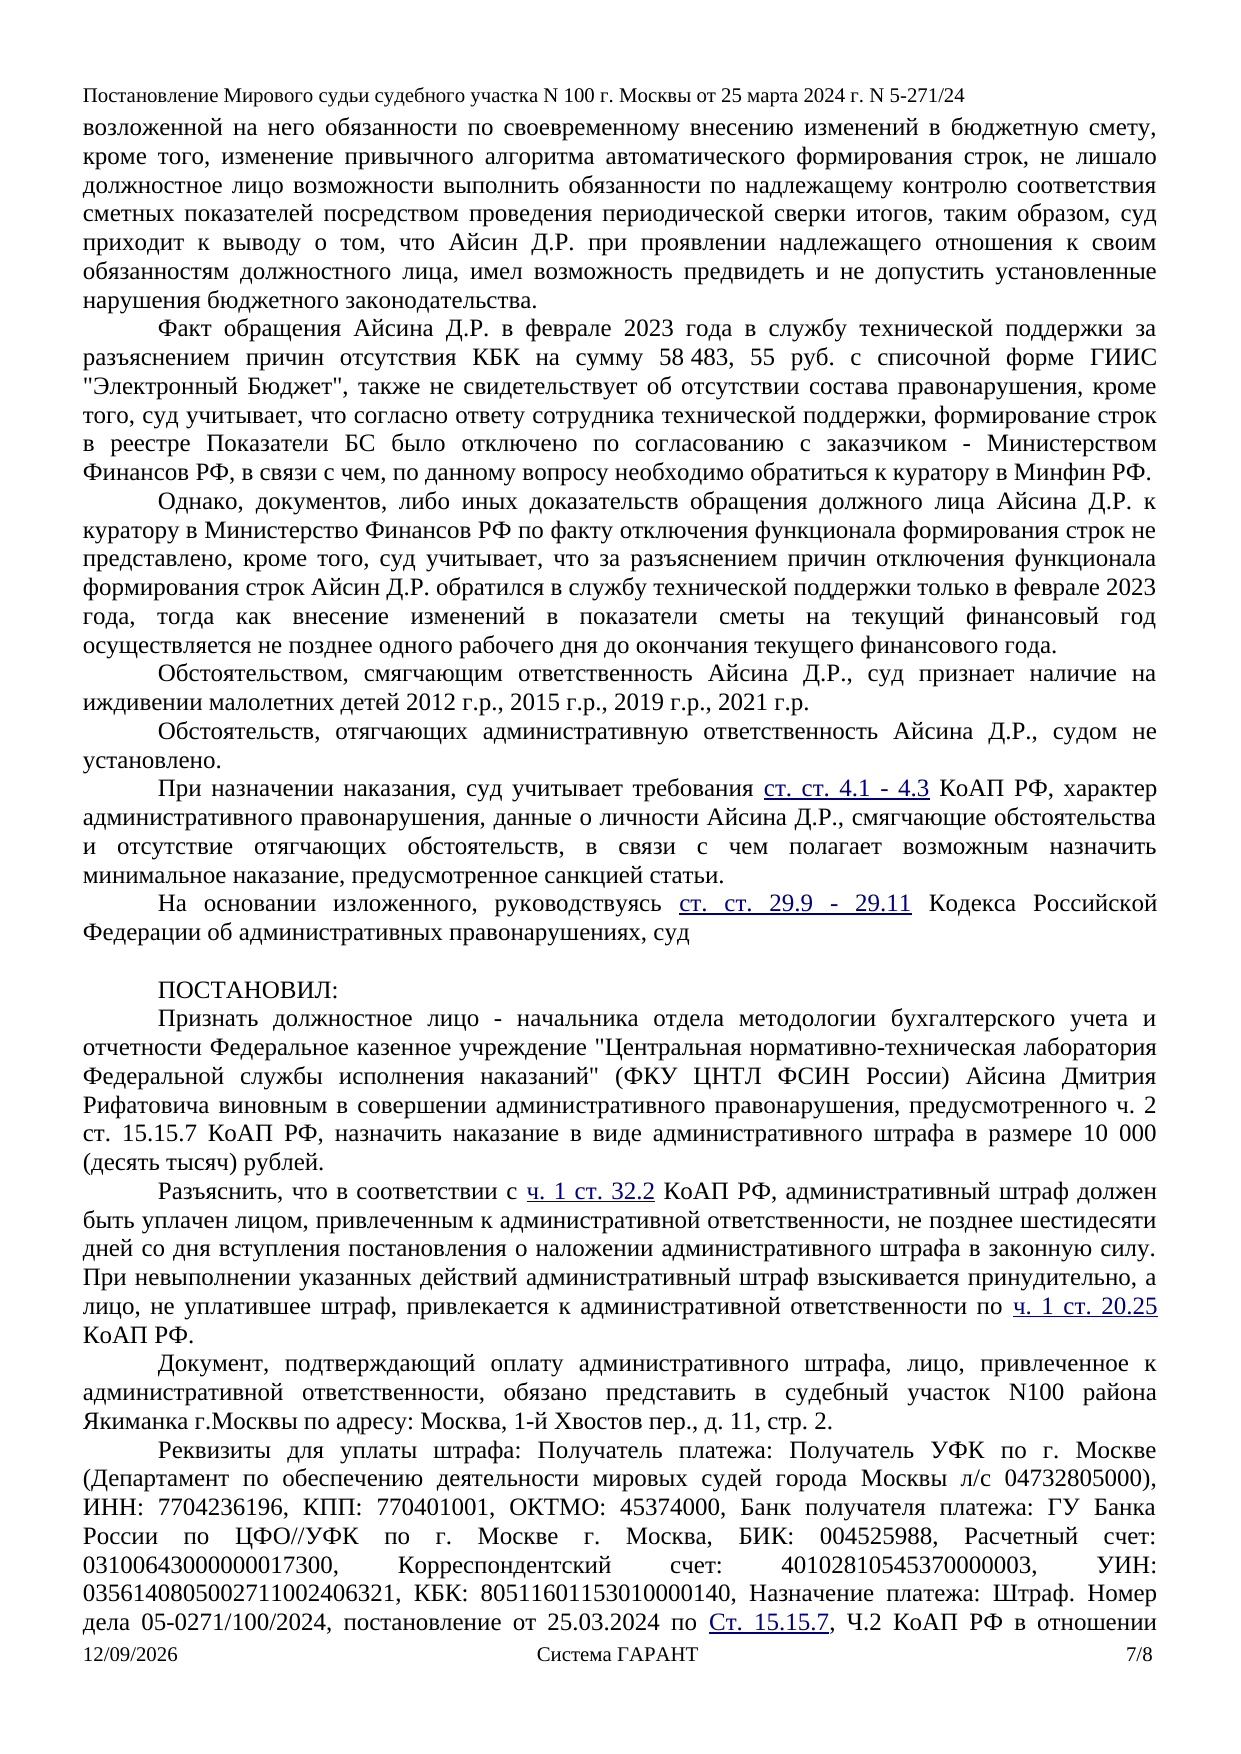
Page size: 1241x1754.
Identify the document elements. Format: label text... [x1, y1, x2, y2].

text Обстоятельством, смягчающим ответственность Айсина Д.Р., суд признает наличие на иждивении малолетних детей 2012 г.р., 2015 г.р., 2019 г.р., 2021 г.р. [83, 658, 1157, 716]
text Признать должностное лицо - начальника отдела методологии бухгалтерского учета и отчетности Федеральное казенное учреждение "Центральная нормативно-техническая лаборатория Федеральной службы исполнения наказаний" (ФКУ ЦНТЛ ФСИН России) Айсина Дмитрия Рифатовича виновным в совершении административного правонарушения, предусмотренного ч. 2 ст. 15.15.7 КоАП РФ, назначить наказание в виде административного штрафа в размере 10 000 (десять тысяч) рублей. [83, 1003, 1157, 1176]
text Однако, документов, либо иных доказательств обращения должного лица Айсина Д.Р. к куратору в Министерство Финансов РФ по факту отключения функционала формирования строк не представлено, кроме того, суд учитывает, что за разъяснением причин отключения функционала формирования строк Айсин Д.Р. обратился в службу технической поддержки только в феврале 2023 года, тогда как внесение изменений в показатели сметы на текущий финансовый год осуществляется не позднее одного рабочего дня до окончания текущего финансового года. [83, 486, 1157, 658]
text Факт обращения Айсина Д.Р. в феврале 2023 года в службу технической поддержки за разъяснением причин отсутствия КБК на сумму 58 483, 55 руб. с списочной форме ГИИС "Электронный Бюджет", также не свидетельствует об отсутствии состава правонарушения, кроме того, суд учитывает, что согласно ответу сотрудника технической поддержки, формирование строк в реестре Показатели БС было отключено по согласованию с заказчиком - Министерством Финансов РФ, в связи с чем, по данному вопросу необходимо обратиться к куратору в Минфин РФ. [83, 313, 1157, 486]
text Документ, подтверждающий оплату административного штрафа, лицо, привлеченное к административной ответственности, обязано представить в судебный участок N100 района Якиманка г.Москвы по адресу: Москва, 1-й Хвостов пер., д. 11, стр. 2. [83, 1348, 1157, 1435]
text ПОСТАНОВИЛ: [83, 975, 1157, 1003]
text Реквизиты для уплаты штрафа: Получатель платежа: Получатель УФК по г. Москве (Департамент по обеспечению деятельности мировых судей города Москвы л/с 04732805000), ИНН: 7704236196, КПП: 770401001, ОКТМО: 45374000, Банк получателя платежа: ГУ Банка России по ЦФО//УФК по г. Москве г. Москва, БИК: 004525988, Расчетный счет: 03100643000000017300, Корреспондентский счет: 40102810545370000003, УИН: 0356140805002711002406321, КБК: 80511601153010000140, Назначение платежа: Штраф. Номер дела 05-0271/100/2024, постановление от 25.03.2024 по Ст. 15.15.7, Ч.2 КоАП РФ в отношении [83, 1435, 1157, 1636]
text Обстоятельств, отягчающих административную ответственность Айсина Д.Р., судом не установлено. [83, 716, 1157, 773]
text возложенной на него обязанности по своевременному внесению изменений в бюджетную смету, кроме того, изменение привычного алгоритма автоматического формирования строк, не лишало должностное лицо возможности выполнить обязанности по надлежащему контролю соответствия сметных показателей посредством проведения периодической сверки итогов, таким образом, суд приходит к выводу о том, что Айсин Д.Р. при проявлении надлежащего отношения к своим обязанностям должностного лица, имел возможность предвидеть и не допустить установленные нарушения бюджетного законодательства. [83, 112, 1157, 313]
text Разъяснить, что в соответствии с ч. 1 ст. 32.2 КоАП РФ, административный штраф должен быть уплачен лицом, привлеченным к административной ответственности, не позднее шестидесяти дней со дня вступления постановления о наложении административного штрафа в законную силу. При невыполнении указанных действий административный штраф взыскивается принудительно, а лицо, не уплатившее штраф, привлекается к административной ответственности по ч. 1 ст. 20.25 КоАП РФ. [83, 1176, 1157, 1348]
text При назначении наказания, суд учитывает требования ст. ст. 4.1 - 4.3 КоАП РФ, характер административного правонарушения, данные о личности Айсина Д.Р., смягчающие обстоятельства и отсутствие отягчающих обстоятельств, в связи с чем полагает возможным назначить минимальное наказание, предусмотренное санкцией статьи. [83, 773, 1157, 888]
text На основании изложенного, руководствуясь ст. ст. 29.9 - 29.11 Кодекса Российской Федерации об административных правонарушениях, суд [83, 888, 1157, 946]
